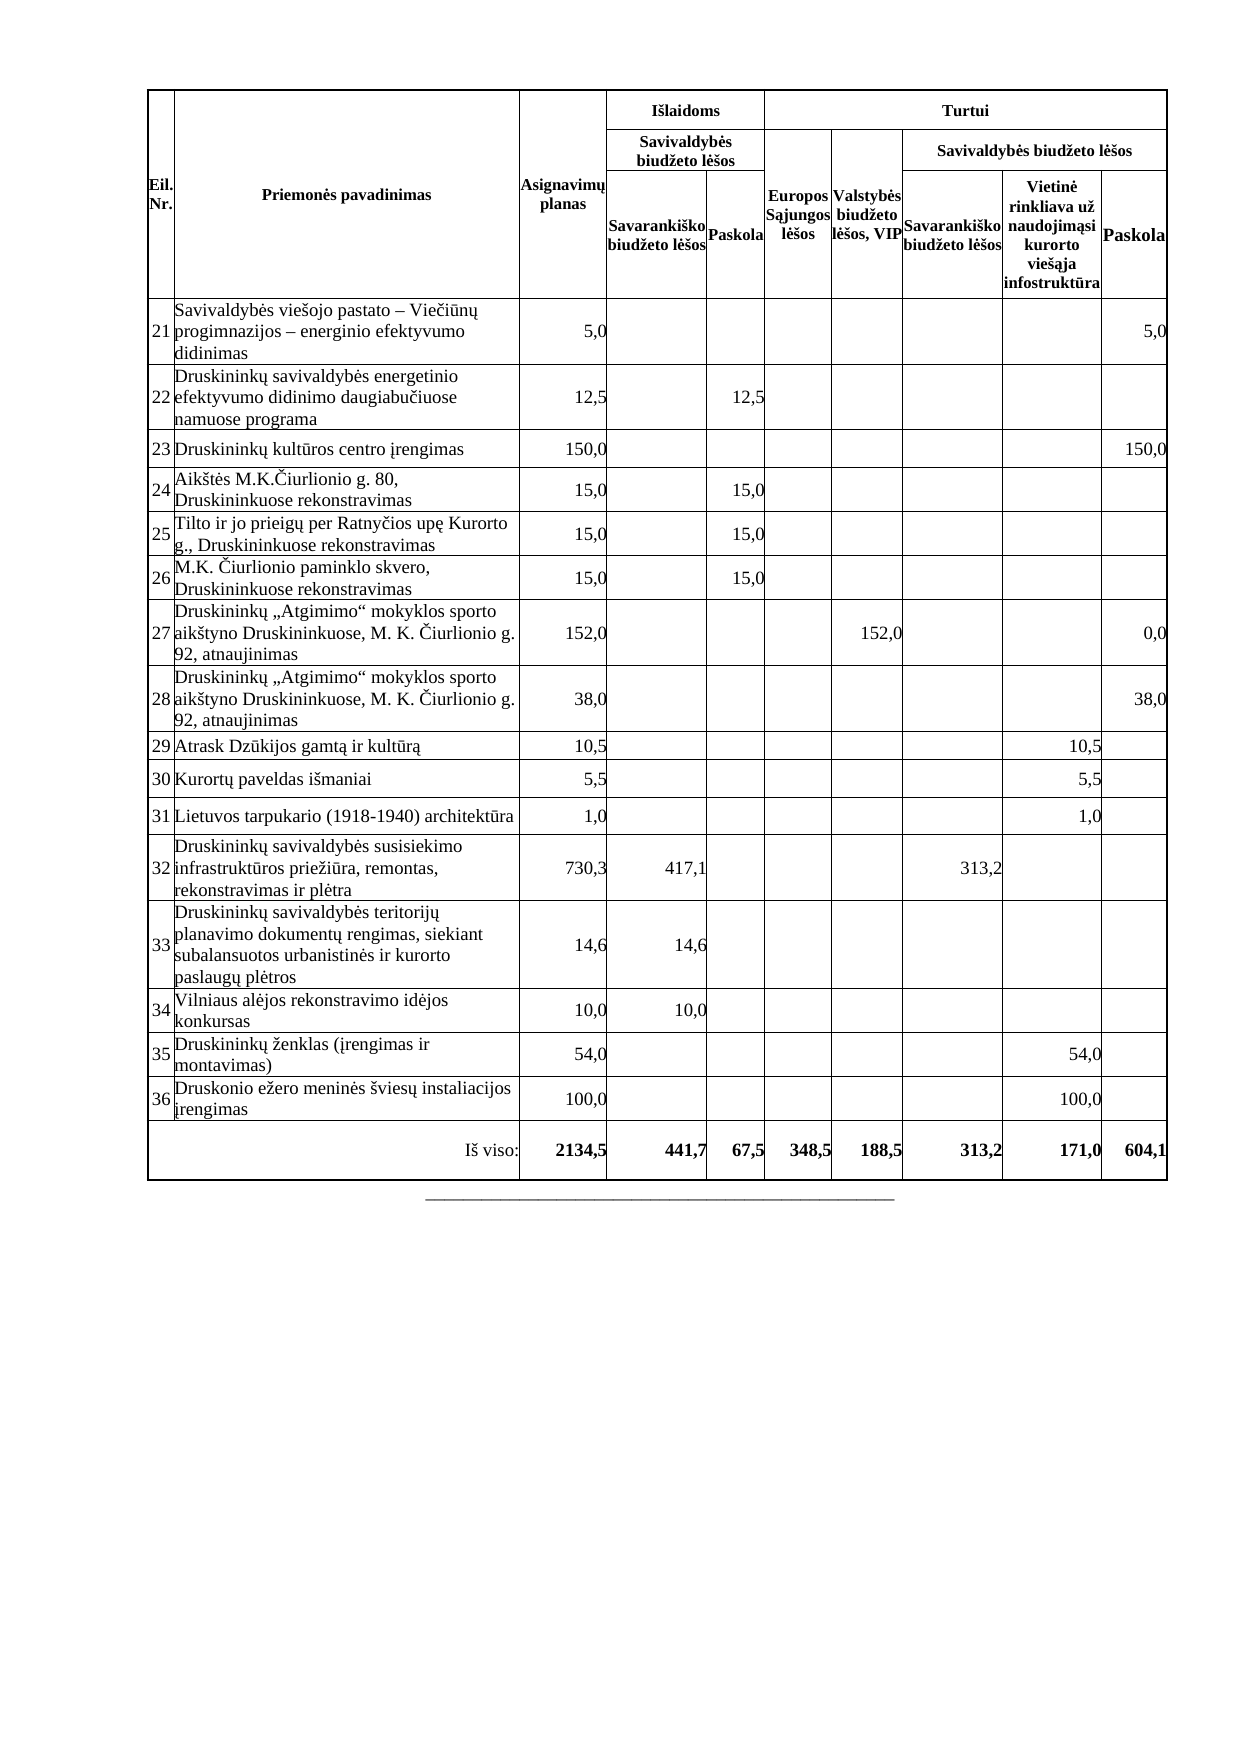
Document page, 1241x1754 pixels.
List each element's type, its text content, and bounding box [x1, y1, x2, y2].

table_cell [1102, 732, 1166, 759]
table_cell 348,5 [765, 1121, 831, 1179]
table_cell [832, 666, 902, 731]
table_cell 1,0 [520, 798, 606, 834]
table_cell Druskininkų ženklas (įrengimas ir montavimas) [175, 1033, 519, 1076]
table_cell Savivaldybės biudžeto lėšos [903, 130, 1166, 170]
table_cell 152,0 [832, 600, 902, 665]
table_cell 604,1 [1102, 1121, 1166, 1179]
table_cell Savarankiško biudžeto lėšos [607, 171, 706, 298]
table_cell [1102, 989, 1166, 1032]
table_cell [1102, 1077, 1166, 1120]
table_cell [607, 798, 706, 834]
table_cell [765, 1033, 831, 1076]
table_cell [832, 512, 902, 555]
table_cell 25 [149, 512, 174, 555]
table_cell Savivaldybės biudžeto lėšos [607, 130, 764, 170]
table_cell [1003, 512, 1101, 555]
table_cell M.K. Čiurlionio paminklo skvero, Druskininkuose rekonstravimas [175, 556, 519, 599]
table_cell [1102, 798, 1166, 834]
table_cell [765, 299, 831, 363]
table_cell [1102, 512, 1166, 555]
table_cell Atrask Dzūkijos gamtą ir kultūrą [175, 732, 519, 759]
table_cell 313,2 [903, 1121, 1002, 1179]
table_cell [832, 835, 902, 900]
table_cell 12,5 [707, 365, 764, 429]
table_cell 15,0 [707, 468, 764, 511]
table_cell [903, 556, 1002, 599]
table_cell [765, 468, 831, 511]
table_cell [832, 760, 902, 797]
table_cell [607, 512, 706, 555]
table_cell [903, 1033, 1002, 1076]
table_cell 5,5 [1003, 760, 1101, 797]
table_cell 14,6 [607, 901, 706, 987]
table_header Priemonės pavadinimas [175, 91, 519, 298]
table_cell [1102, 468, 1166, 511]
table_cell Tilto ir jo prieigų per Ratnyčios upę Kurorto g., Druskininkuose rekonstravimas [175, 512, 519, 555]
table_header Turtui [765, 91, 1166, 129]
table_cell [1003, 299, 1101, 363]
table_cell [903, 512, 1002, 555]
table_cell [707, 666, 764, 731]
table_cell 23 [149, 430, 174, 467]
table_cell [1003, 556, 1101, 599]
table_cell 30 [149, 760, 174, 797]
table_cell [1003, 666, 1101, 731]
table_cell [1003, 901, 1101, 987]
table_cell [903, 1077, 1002, 1120]
table_cell 0,0 [1102, 600, 1166, 665]
table_cell 171,0 [1003, 1121, 1101, 1179]
table_cell Druskininkų kultūros centro įrengimas [175, 430, 519, 467]
table_cell [832, 732, 902, 759]
table_cell [765, 430, 831, 467]
table_cell 36 [149, 1077, 174, 1120]
table_cell Druskininkų „Atgimimo“ mokyklos sporto aikštyno Druskininkuose, M. K. Čiurlionio g. 92, atnaujinimas [175, 600, 519, 665]
table_cell 15,0 [707, 512, 764, 555]
table_cell 1,0 [1003, 798, 1101, 834]
table_cell 5,0 [1102, 299, 1166, 363]
table_cell 29 [149, 732, 174, 759]
table_cell Druskininkų savivaldybės teritorijų planavimo dokumentų rengimas, siekiant subalansuotos urbanistinės ir kurorto paslaugų plėtros [175, 901, 519, 987]
table_cell 152,0 [520, 600, 606, 665]
table_cell 34 [149, 989, 174, 1032]
table_cell 32 [149, 835, 174, 900]
table_cell [903, 365, 1002, 429]
table_cell 417,1 [607, 835, 706, 900]
table_cell Savivaldybės viešojo pastato – Viečiūnų progimnazijos – energinio efektyvumo didinimas [175, 299, 519, 363]
table_cell [707, 299, 764, 363]
table_cell [765, 512, 831, 555]
table_cell 28 [149, 666, 174, 731]
table_cell [832, 556, 902, 599]
table_cell Kurortų paveldas išmaniai [175, 760, 519, 797]
table_cell [1003, 835, 1101, 900]
table_cell [765, 989, 831, 1032]
table_cell 54,0 [520, 1033, 606, 1076]
table_cell [607, 468, 706, 511]
table_cell [1003, 600, 1101, 665]
table_cell Vietinė rinkliava už naudojimąsi kurorto viešąja infostruktūra [1003, 171, 1101, 298]
table_cell 33 [149, 901, 174, 987]
table_cell [607, 556, 706, 599]
table_cell 67,5 [707, 1121, 764, 1179]
table_cell Valstybės biudžeto lėšos, VIP [832, 130, 902, 298]
table_cell [607, 430, 706, 467]
table_cell [707, 835, 764, 900]
table_cell [832, 468, 902, 511]
table_cell [607, 760, 706, 797]
table_cell 150,0 [520, 430, 606, 467]
table_cell [707, 732, 764, 759]
table_cell 188,5 [832, 1121, 902, 1179]
table_cell [903, 732, 1002, 759]
table_cell 10,0 [520, 989, 606, 1032]
table_cell 5,0 [520, 299, 606, 363]
table_cell 21 [149, 299, 174, 363]
table_cell Aikštės M.K.Čiurlionio g. 80, Druskininkuose rekonstravimas [175, 468, 519, 511]
table_cell 26 [149, 556, 174, 599]
table_cell [707, 798, 764, 834]
table_cell [765, 835, 831, 900]
table_cell [607, 732, 706, 759]
table_cell [707, 901, 764, 987]
table_cell [607, 1033, 706, 1076]
table_cell [832, 989, 902, 1032]
table_cell 15,0 [520, 468, 606, 511]
table_cell 24 [149, 468, 174, 511]
table_cell Vilniaus alėjos rekonstravimo idėjos konkursas [175, 989, 519, 1032]
table_cell [1003, 365, 1101, 429]
table_cell [607, 666, 706, 731]
table_cell [903, 901, 1002, 987]
table_cell 15,0 [520, 512, 606, 555]
table_cell 10,5 [520, 732, 606, 759]
table_cell [832, 1077, 902, 1120]
table_cell 313,2 [903, 835, 1002, 900]
table_cell [903, 468, 1002, 511]
table_cell 38,0 [520, 666, 606, 731]
table_cell Lietuvos tarpukario (1918-1940) architektūra [175, 798, 519, 834]
table_cell 27 [149, 600, 174, 665]
table_cell [765, 600, 831, 665]
table_cell [903, 600, 1002, 665]
table_cell [903, 430, 1002, 467]
table_cell 15,0 [707, 556, 764, 599]
table_cell [607, 365, 706, 429]
table_cell 38,0 [1102, 666, 1166, 731]
table_cell [765, 365, 831, 429]
table_header Asignavimų planas [520, 91, 606, 298]
table_cell [707, 1077, 764, 1120]
table_cell [1003, 430, 1101, 467]
table_cell 100,0 [1003, 1077, 1101, 1120]
table_cell 150,0 [1102, 430, 1166, 467]
table_cell [765, 798, 831, 834]
table_cell 14,6 [520, 901, 606, 987]
table_cell 441,7 [607, 1121, 706, 1179]
table_cell Paskola [707, 171, 764, 298]
table_cell Druskininkų „Atgimimo“ mokyklos sporto aikštyno Druskininkuose, M. K. Čiurlionio g. 92, atnaujinimas [175, 666, 519, 731]
table_cell 12,5 [520, 365, 606, 429]
table_cell [832, 798, 902, 834]
table_cell [707, 760, 764, 797]
table_cell Savarankiško biudžeto lėšos [903, 171, 1002, 298]
table_cell Europos Sąjungos lėšos [765, 130, 831, 298]
table_cell 10,5 [1003, 732, 1101, 759]
table_cell [765, 732, 831, 759]
table_cell [1102, 835, 1166, 900]
table_cell 2134,5 [520, 1121, 606, 1179]
table_header Eil. Nr. [149, 91, 174, 298]
table_cell 22 [149, 365, 174, 429]
table_cell 100,0 [520, 1077, 606, 1120]
table_cell [707, 1033, 764, 1076]
table_cell [1102, 365, 1166, 429]
table_cell 5,5 [520, 760, 606, 797]
table_cell [903, 760, 1002, 797]
table_cell [1102, 760, 1166, 797]
table_cell [832, 1033, 902, 1076]
table_cell [1003, 468, 1101, 511]
table_cell [707, 430, 764, 467]
table_cell Druskininkų savivaldybės susisiekimo infrastruktūros priežiūra, remontas, rekonstravimas ir plėtra [175, 835, 519, 900]
table_header Išlaidoms [607, 91, 764, 129]
table_cell [765, 556, 831, 599]
table_cell [832, 365, 902, 429]
table_cell 15,0 [520, 556, 606, 599]
table_cell [765, 760, 831, 797]
table_cell [903, 989, 1002, 1032]
table_cell Iš viso: [149, 1121, 519, 1179]
table_cell Druskonio ežero meninės šviesų instaliacijos įrengimas [175, 1077, 519, 1120]
table_cell [707, 989, 764, 1032]
table_cell 730,3 [520, 835, 606, 900]
table_cell [765, 666, 831, 731]
table_cell [765, 1077, 831, 1120]
text __________________________________________________ [148, 1181, 1167, 1203]
table_cell [707, 600, 764, 665]
table_cell [765, 901, 831, 987]
table_cell [607, 299, 706, 363]
table_cell [1102, 1033, 1166, 1076]
table_cell Paskola [1102, 171, 1166, 298]
table_cell [903, 299, 1002, 363]
table_cell [832, 430, 902, 467]
table_cell 54,0 [1003, 1033, 1101, 1076]
table_cell [903, 798, 1002, 834]
table_cell [1102, 901, 1166, 987]
table_cell [832, 299, 902, 363]
table_cell [903, 666, 1002, 731]
table_cell [832, 901, 902, 987]
table_cell [607, 600, 706, 665]
table_cell 31 [149, 798, 174, 834]
table_cell [607, 1077, 706, 1120]
table_cell [1003, 989, 1101, 1032]
table_cell 35 [149, 1033, 174, 1076]
table_cell 10,0 [607, 989, 706, 1032]
table_cell [1102, 556, 1166, 599]
table_cell Druskininkų savivaldybės energetinio efektyvumo didinimo daugiabučiuose namuose programa [175, 365, 519, 429]
